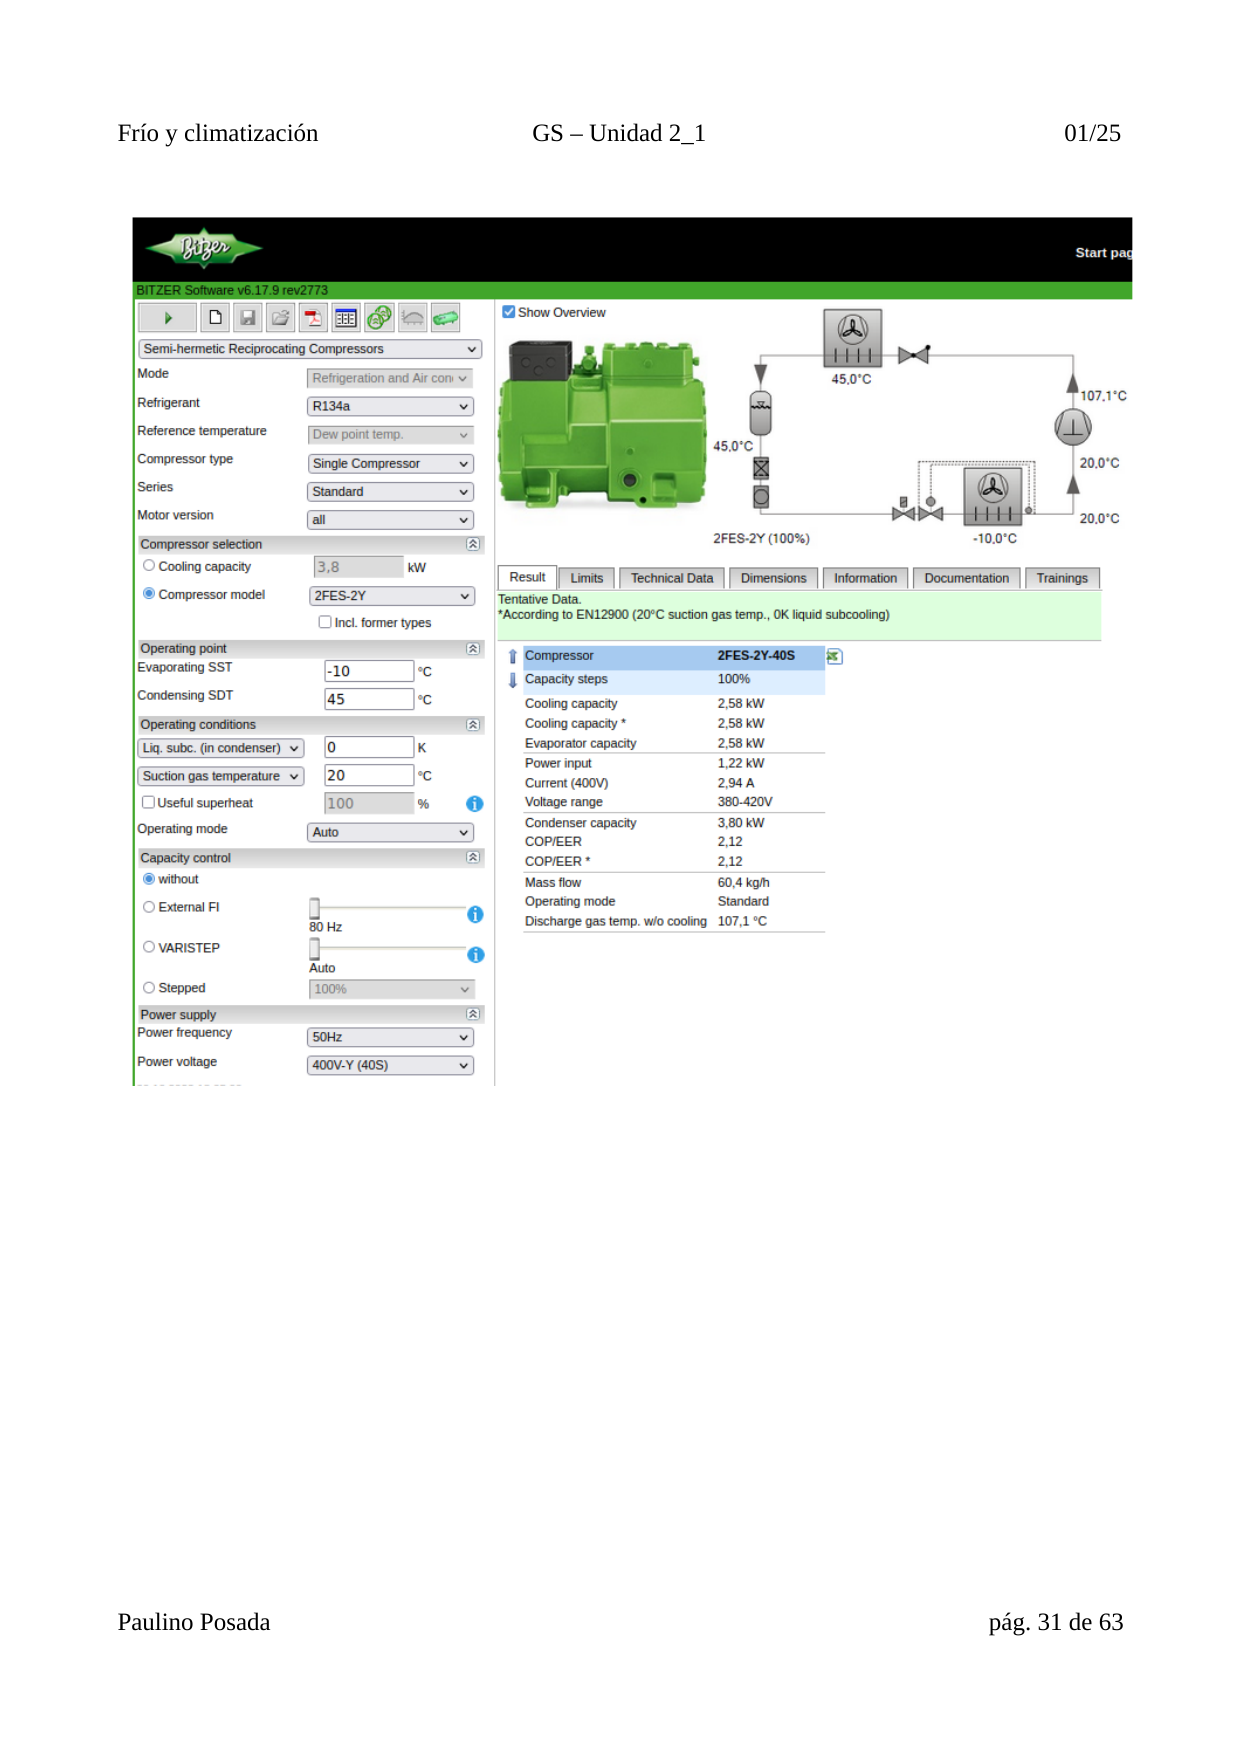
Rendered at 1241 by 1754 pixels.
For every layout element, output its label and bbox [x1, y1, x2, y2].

picture [128, 214, 1133, 1086]
